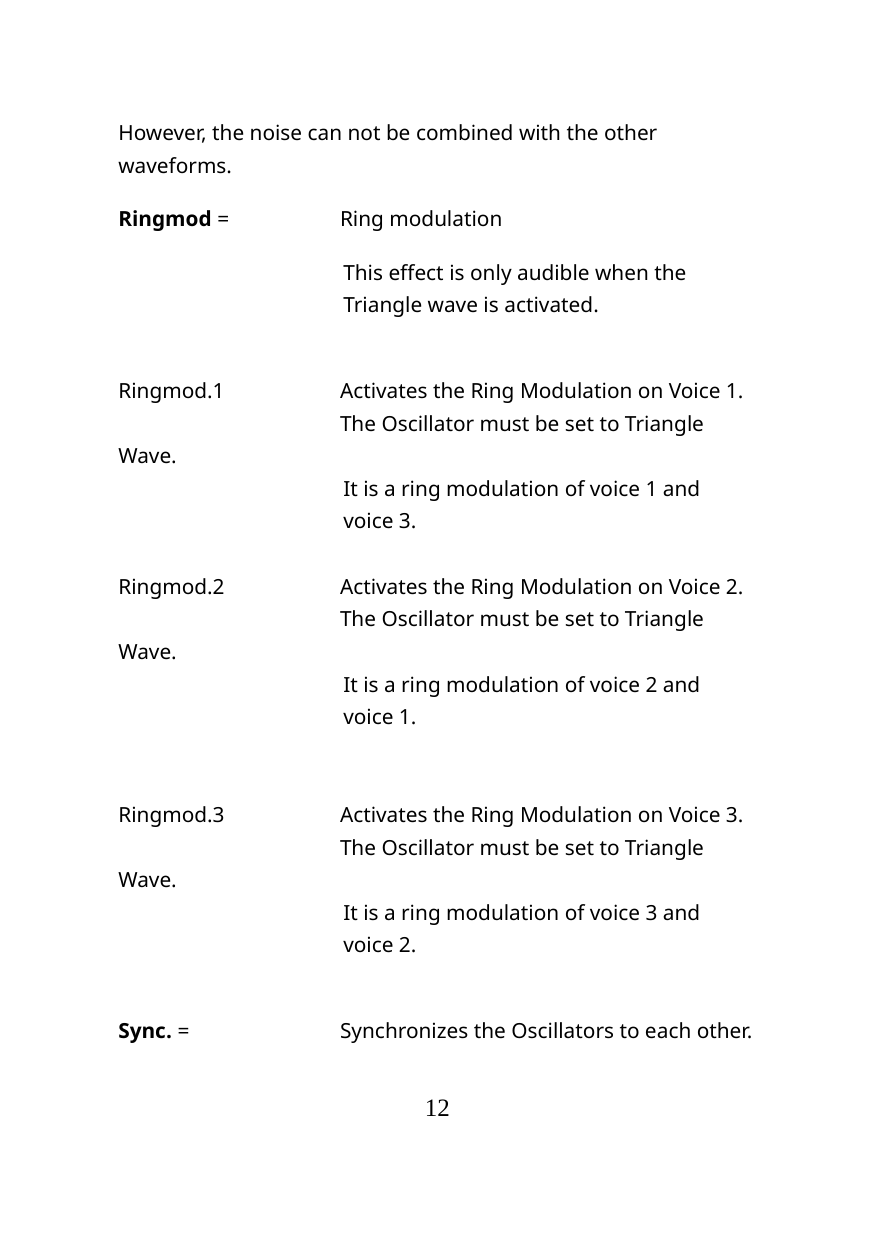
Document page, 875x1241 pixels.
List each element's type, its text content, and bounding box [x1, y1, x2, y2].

text This effect is only audible when the Triangle wave is activated. [343, 258, 756, 319]
text The Oscillator must be set to Triangle Wave. [118, 409, 756, 470]
text Ringmod.2 Activates the Ring Modulation on Voice 2. [118, 572, 756, 600]
text However, the noise can not be combined with the other waveforms. [118, 118, 756, 179]
text Ringmod = Ring modulation [118, 204, 756, 233]
text Ringmod.3 Activates the Ring Modulation on Voice 3. [118, 800, 756, 828]
text The Oscillator must be set to Triangle Wave. [118, 833, 756, 894]
text It is a ring modulation of voice 1 and voice 3. [343, 474, 756, 535]
text The Oscillator must be set to Triangle Wave. [118, 604, 756, 666]
text Ringmod.1 Activates the Ring Modulation on Voice 1. [118, 376, 756, 405]
text It is a ring modulation of voice 3 and voice 2. [343, 898, 756, 959]
text Sync. = Synchronizes the Oscillators to each other. [118, 1017, 756, 1045]
text It is a ring modulation of voice 2 and voice 1. [343, 670, 756, 731]
